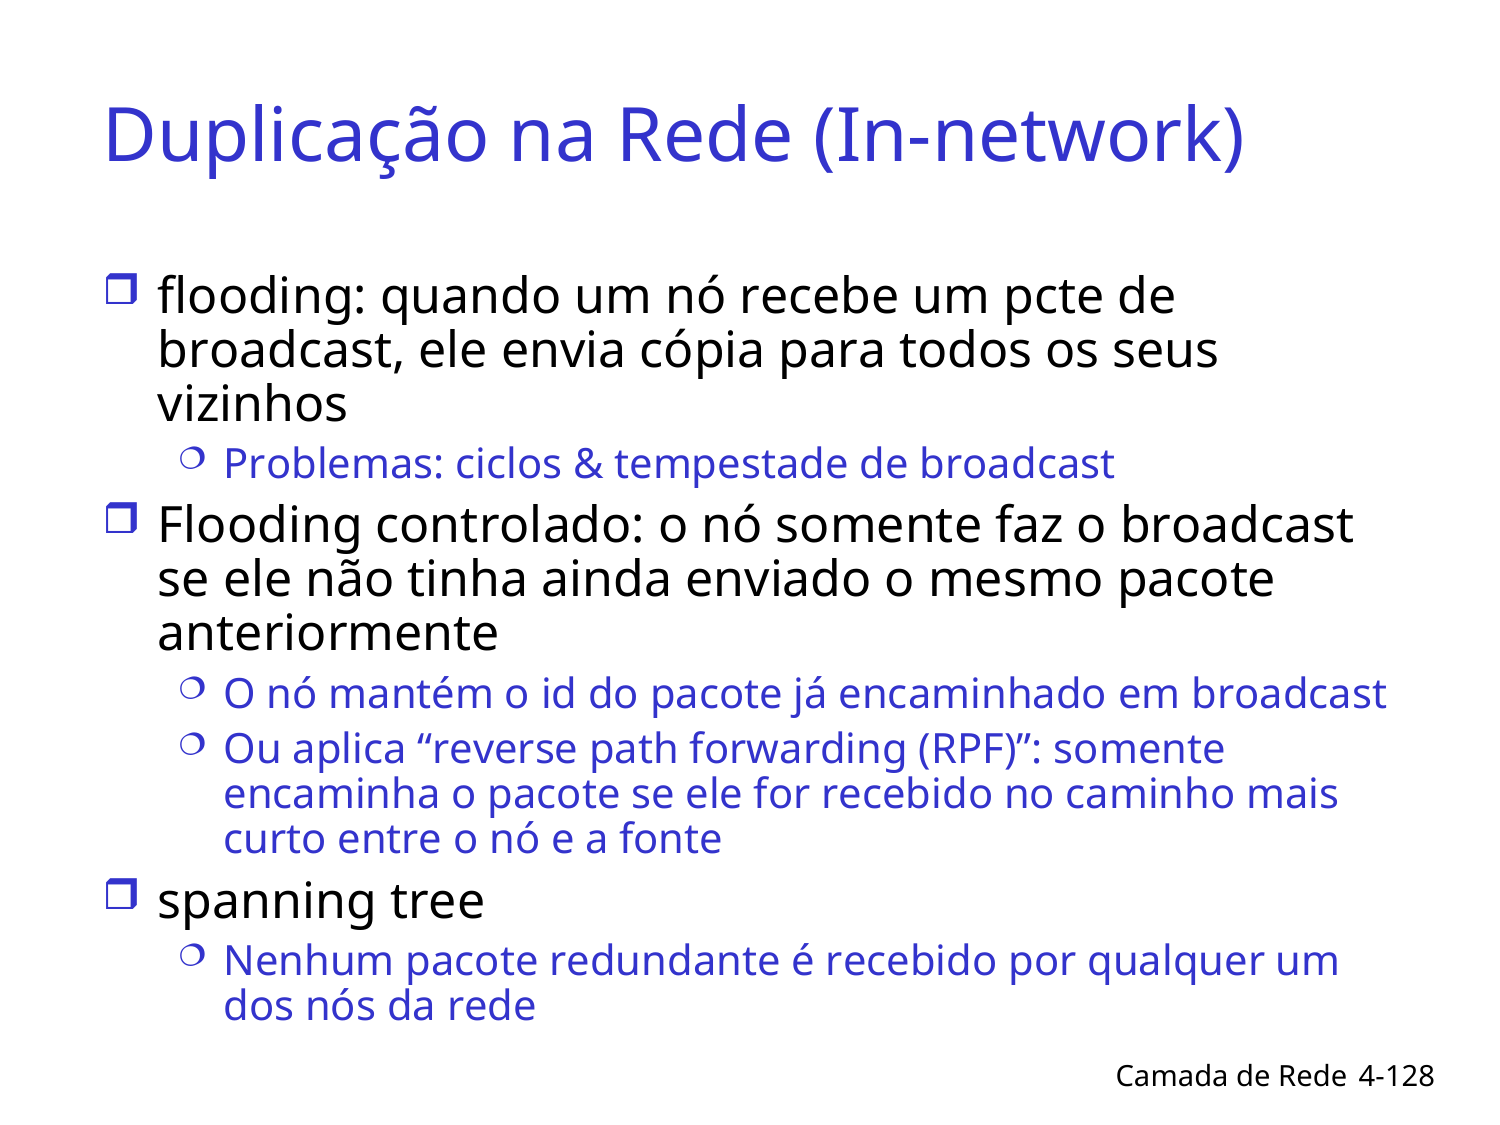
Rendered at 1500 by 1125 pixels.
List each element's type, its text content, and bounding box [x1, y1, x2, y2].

text_box Duplicação na Rede (In-network) [87, 37, 1363, 225]
text_box flooding: quando um nó recebe um pcte de broadcast, ele envia cópia para todos os seus vizinhos Problemas: ciclos & tempestade de broadcast Flooding controlado: o nó somente faz o broadcast se ele não tinha ainda enviado o mesmo pacote anteriormente O nó mantém o id do pacote já encaminhado em broadcast Ou aplica “reverse path forwarding (RPF)”: somente encaminha o pacote se ele for recebido no caminho mais curto entre o nó e a fonte spanning tree Nenhum pacote redundante é recebido por qualquer um dos nós da rede [87, 262, 1418, 1026]
text_box Camada de Rede [887, 1050, 1339, 1125]
text_box 4-<número> [1339, 1050, 1451, 1125]
